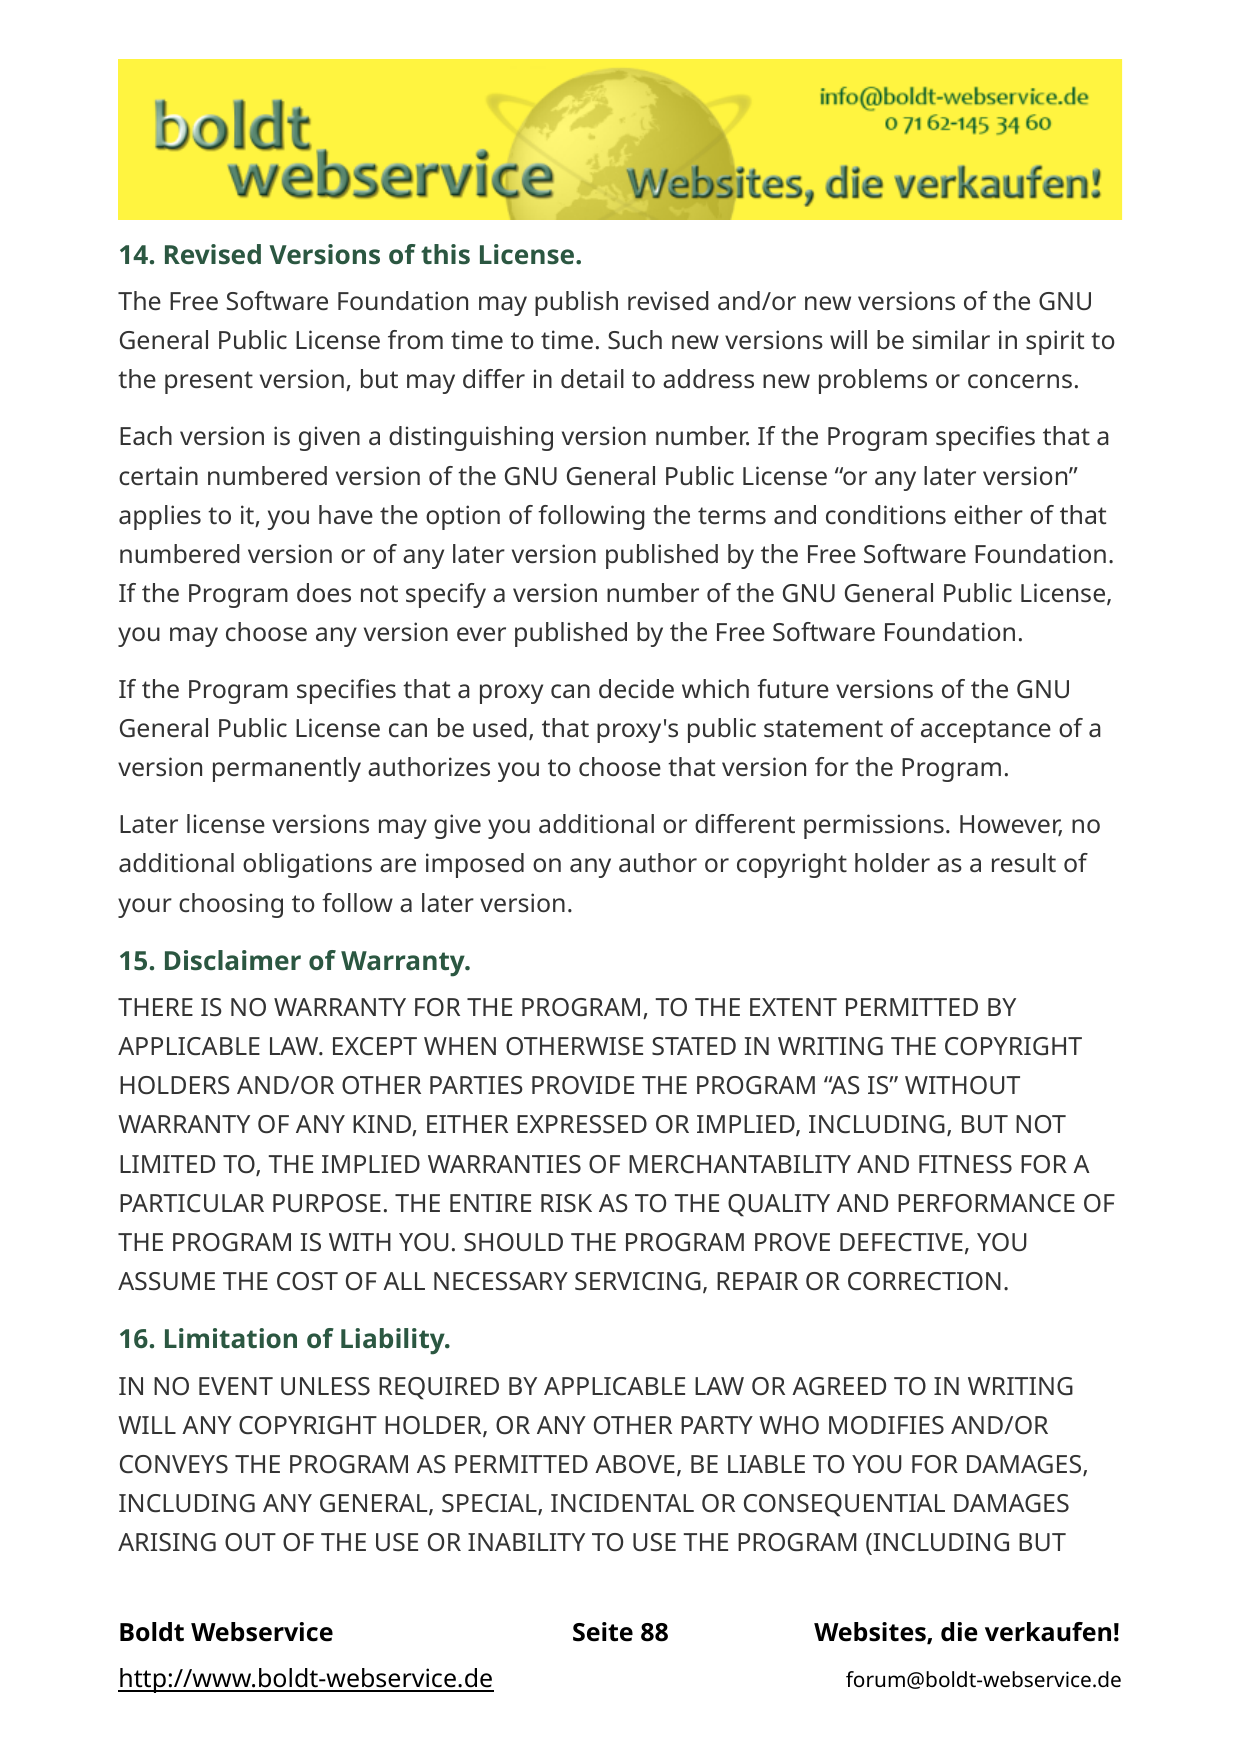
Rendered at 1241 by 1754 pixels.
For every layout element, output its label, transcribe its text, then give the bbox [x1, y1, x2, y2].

text Each version is given a distinguishing version number. If the Program specifies that a certain numbered version of the GNU General Public License “or any later version” applies to it, you have the option of following the terms and conditions either of that numbered version or of any later version published by the Free Software Foundation. If the Program does not specify a version number of the GNU General Public License, you may choose any version ever published by the Free Software Foundation. [118, 419, 1122, 649]
text THERE IS NO WARRANTY FOR THE PROGRAM, TO THE EXTENT PERMITTED BY APPLICABLE LAW. EXCEPT WHEN OTHERWISE STATED IN WRITING THE COPYRIGHT HOLDERS AND/OR OTHER PARTIES PROVIDE THE PROGRAM “AS IS” WITHOUT WARRANTY OF ANY KIND, EITHER EXPRESSED OR IMPLIED, INCLUDING, BUT NOT LIMITED TO, THE IMPLIED WARRANTIES OF MERCHANTABILITY AND FITNESS FOR A PARTICULAR PURPOSE. THE ENTIRE RISK AS TO THE QUALITY AND PERFORMANCE OF THE PROGRAM IS WITH YOU. SHOULD THE PROGRAM PROVE DEFECTIVE, YOU ASSUME THE COST OF ALL NECESSARY SERVICING, REPAIR OR CORRECTION. [118, 989, 1122, 1298]
text If the Program specifies that a proxy can decide which future versions of the GNU General Public License can be used, that proxy's public statement of acceptance of a version permanently authorizes you to choose that version for the Program. [118, 672, 1122, 784]
text Later license versions may give you additional or different permissions. However, no additional obligations are imposed on any author or copyright holder as a result of your choosing to follow a later version. [118, 807, 1122, 919]
subtitle 14. Revised Versions of this License. [118, 236, 1122, 272]
text IN NO EVENT UNLESS REQUIRED BY APPLICABLE LAW OR AGREED TO IN WRITING WILL ANY COPYRIGHT HOLDER, OR ANY OTHER PARTY WHO MODIFIES AND/OR CONVEYS THE PROGRAM AS PERMITTED ABOVE, BE LIABLE TO YOU FOR DAMAGES, INCLUDING ANY GENERAL, SPECIAL, INCIDENTAL OR CONSEQUENTIAL DAMAGES ARISING OUT OF THE USE OR INABILITY TO USE THE PROGRAM (INCLUDING BUT [118, 1368, 1122, 1559]
subtitle 15. Disclaimer of Warranty. [118, 942, 1122, 978]
subtitle 16. Limitation of Liability. [118, 1321, 1122, 1356]
text The Free Software Foundation may publish revised and/or new versions of the GNU General Public License from time to time. Such new versions will be similar in spirit to the present version, but may differ in detail to address new problems or concerns. [118, 284, 1122, 396]
picture [118, 59, 1123, 220]
